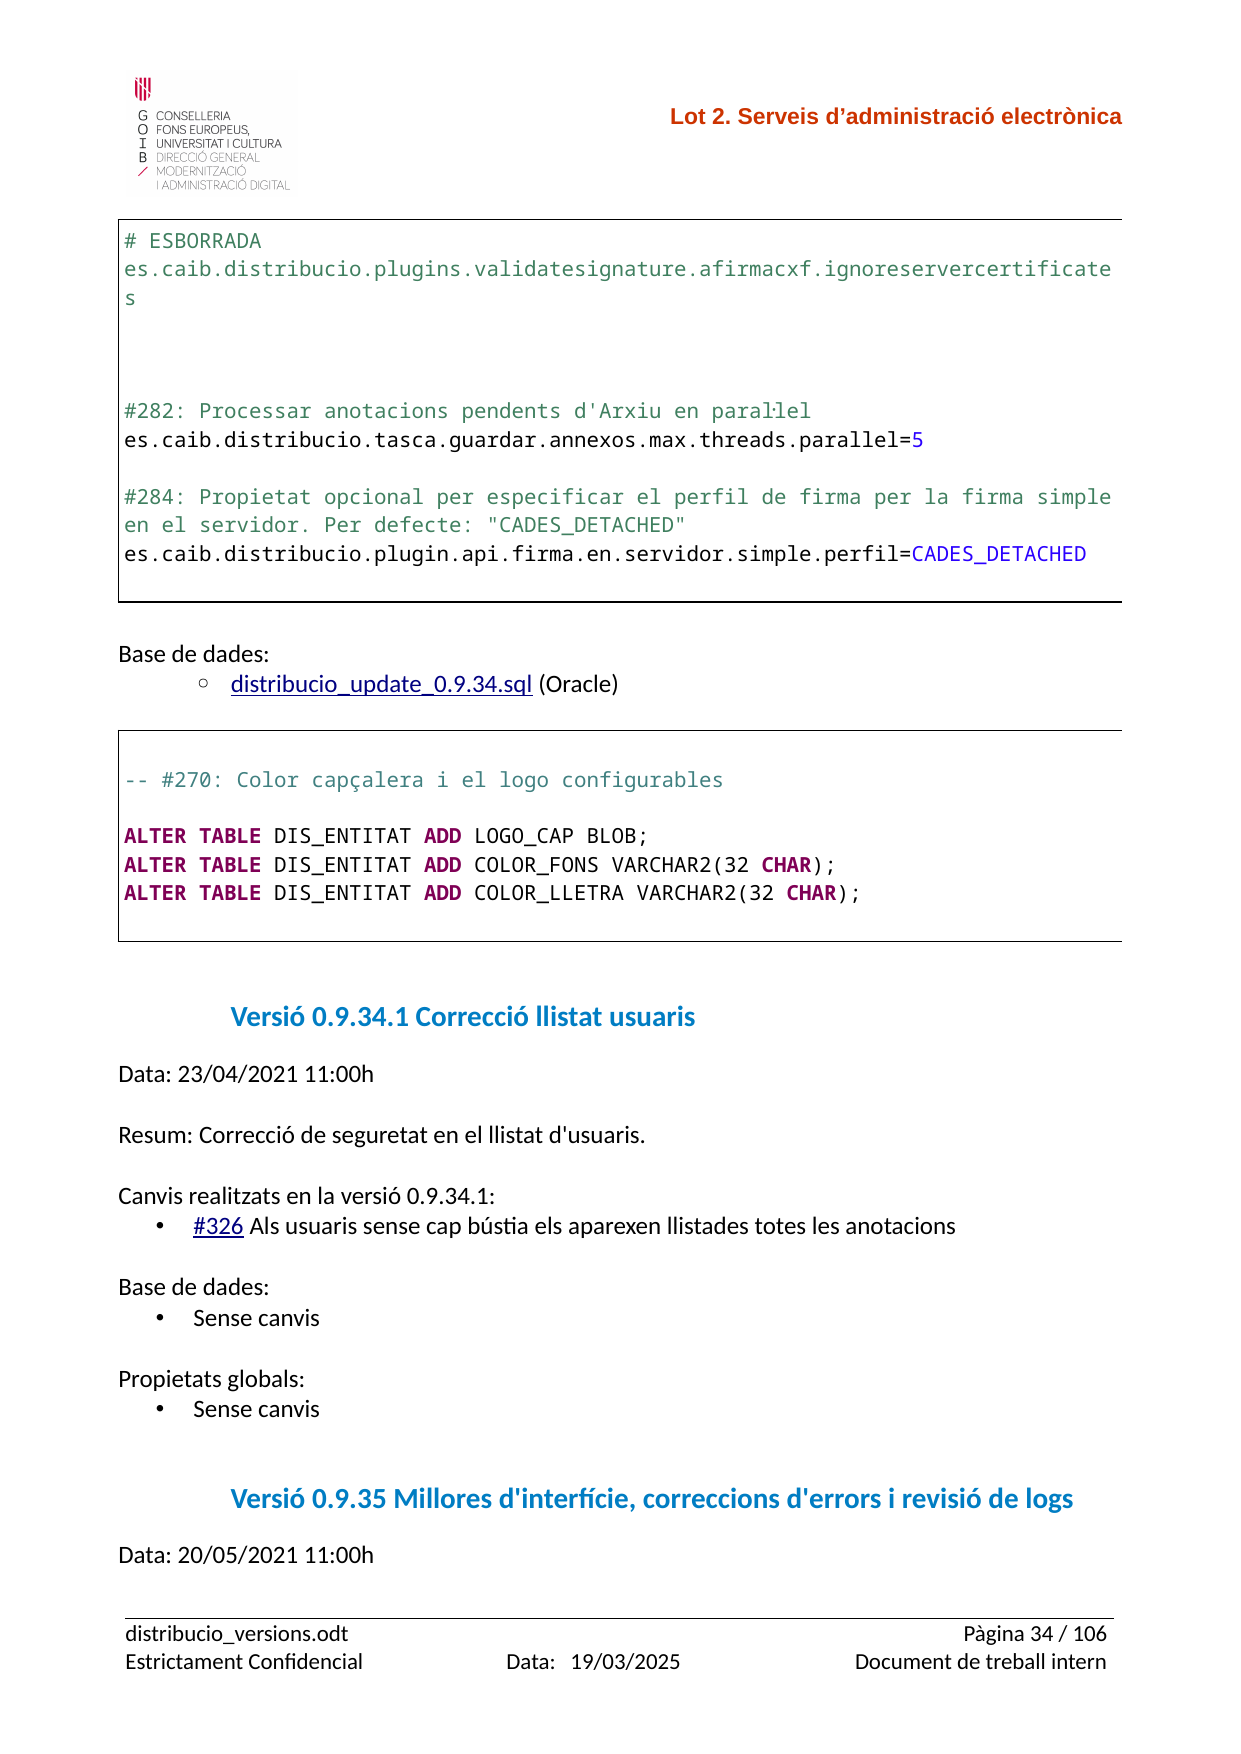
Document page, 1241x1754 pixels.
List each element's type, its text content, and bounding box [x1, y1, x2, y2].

text Data: 23/04/2021 11:00h [118, 1058, 1122, 1088]
text Base de dades: [118, 1271, 1122, 1302]
list #326 Als usuaris sense cap bústia els aparexen llistades totes les anotacions [156, 1210, 1122, 1241]
table_header -- #270: Color capçalera i el logo configurables ALTER TABLE DIS_ENTITAT ADD LOGO_CAP BLOB; ALTER TABLE DIS_ENTITAT ADD COLOR_FONS VARCHAR2(32 CHAR); ALTER TABLE DIS_ENTITAT ADD COLOR_LLETRA VARCHAR2(32 CHAR); [119, 731, 1122, 941]
picture [126, 70, 299, 197]
text Propietats globals: [118, 1363, 1122, 1393]
text Base de dades: [118, 638, 1122, 668]
text Canvis realitzats en la versió 0.9.34.1: [118, 1180, 1122, 1210]
list distribucio_update_0.9.34.sql (Oracle) [193, 668, 1122, 699]
list Sense canvis [156, 1393, 1122, 1424]
text Data: 20/05/2021 11:00h [118, 1539, 1122, 1570]
subtitle Versió 0.9.34.1 Correcció llistat usuaris [153, 998, 1122, 1034]
list Sense canvis [156, 1302, 1122, 1332]
table_header # ESBORRADA es.caib.distribucio.plugins.validatesignature.afirmacxf.ignoreservercertificates #282: Processar anotacions pendents d'Arxiu en paral·lel es.caib.distribucio.tasca.guardar.annexos.max.threads.parallel=5 #284: Propietat opcional per especificar el perfil de firma per la firma simple en el servidor. Per defecte: "CADES_DETACHED" es.caib.distribucio.plugin.api.firma.en.servidor.simple.perfil=CADES_DETACHED [119, 220, 1122, 601]
text Resum: Correcció de seguretat en el llistat d'usuaris. [118, 1119, 1122, 1149]
subtitle Versió 0.9.35 Millores d'interfície, correccions d'errors i revisió de logs [153, 1480, 1122, 1516]
